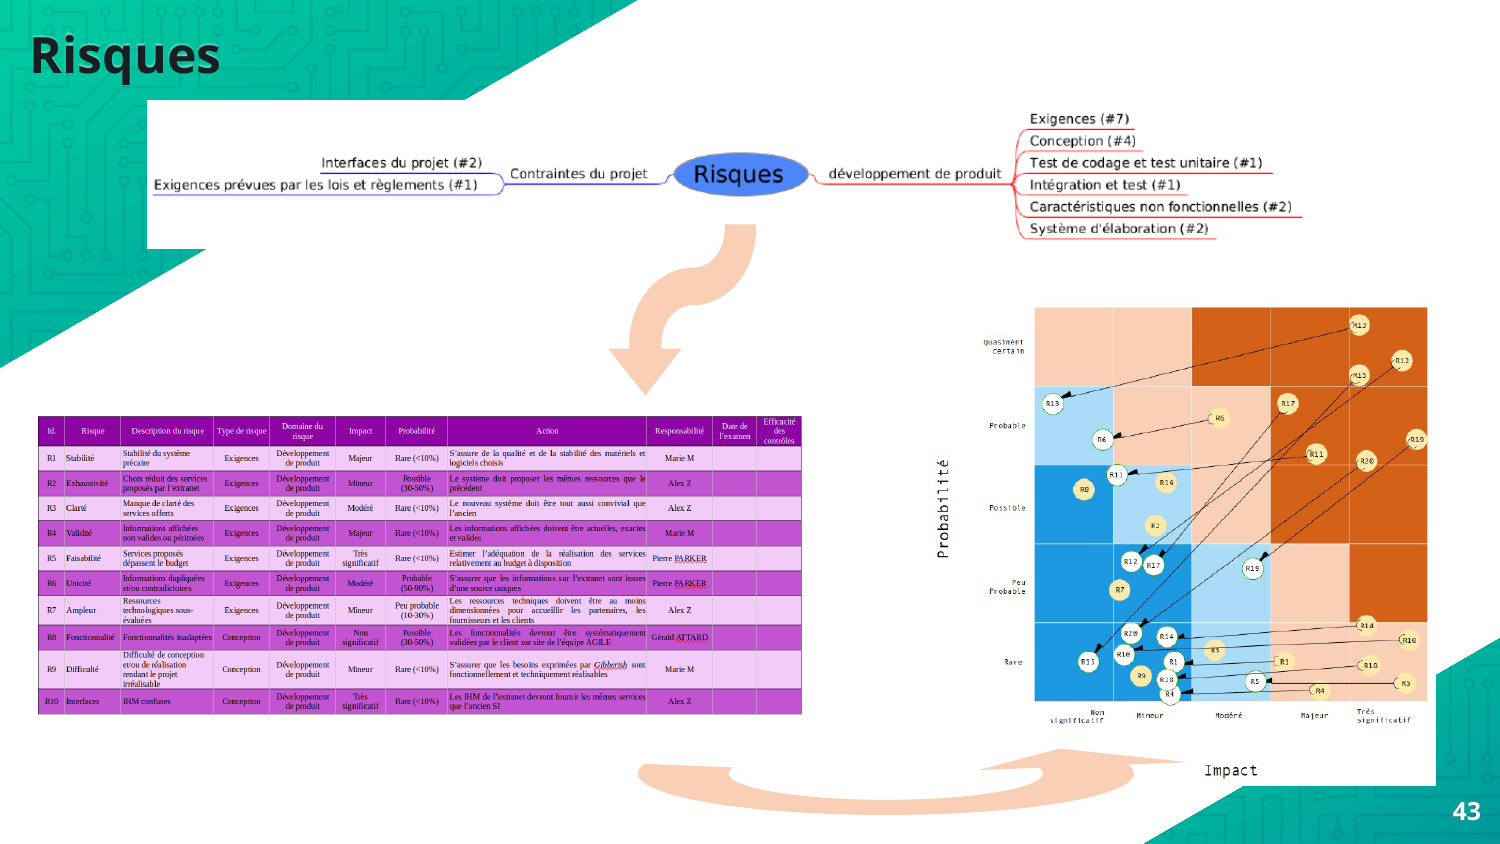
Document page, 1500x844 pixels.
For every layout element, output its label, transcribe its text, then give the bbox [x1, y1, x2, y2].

picture [147, 100, 1323, 249]
slide_number [1391, 779, 1482, 844]
title Risques [29, 29, 1249, 88]
text_box [608, 224, 756, 396]
text_box [637, 748, 1189, 815]
picture [35, 413, 804, 716]
picture [927, 299, 1436, 786]
